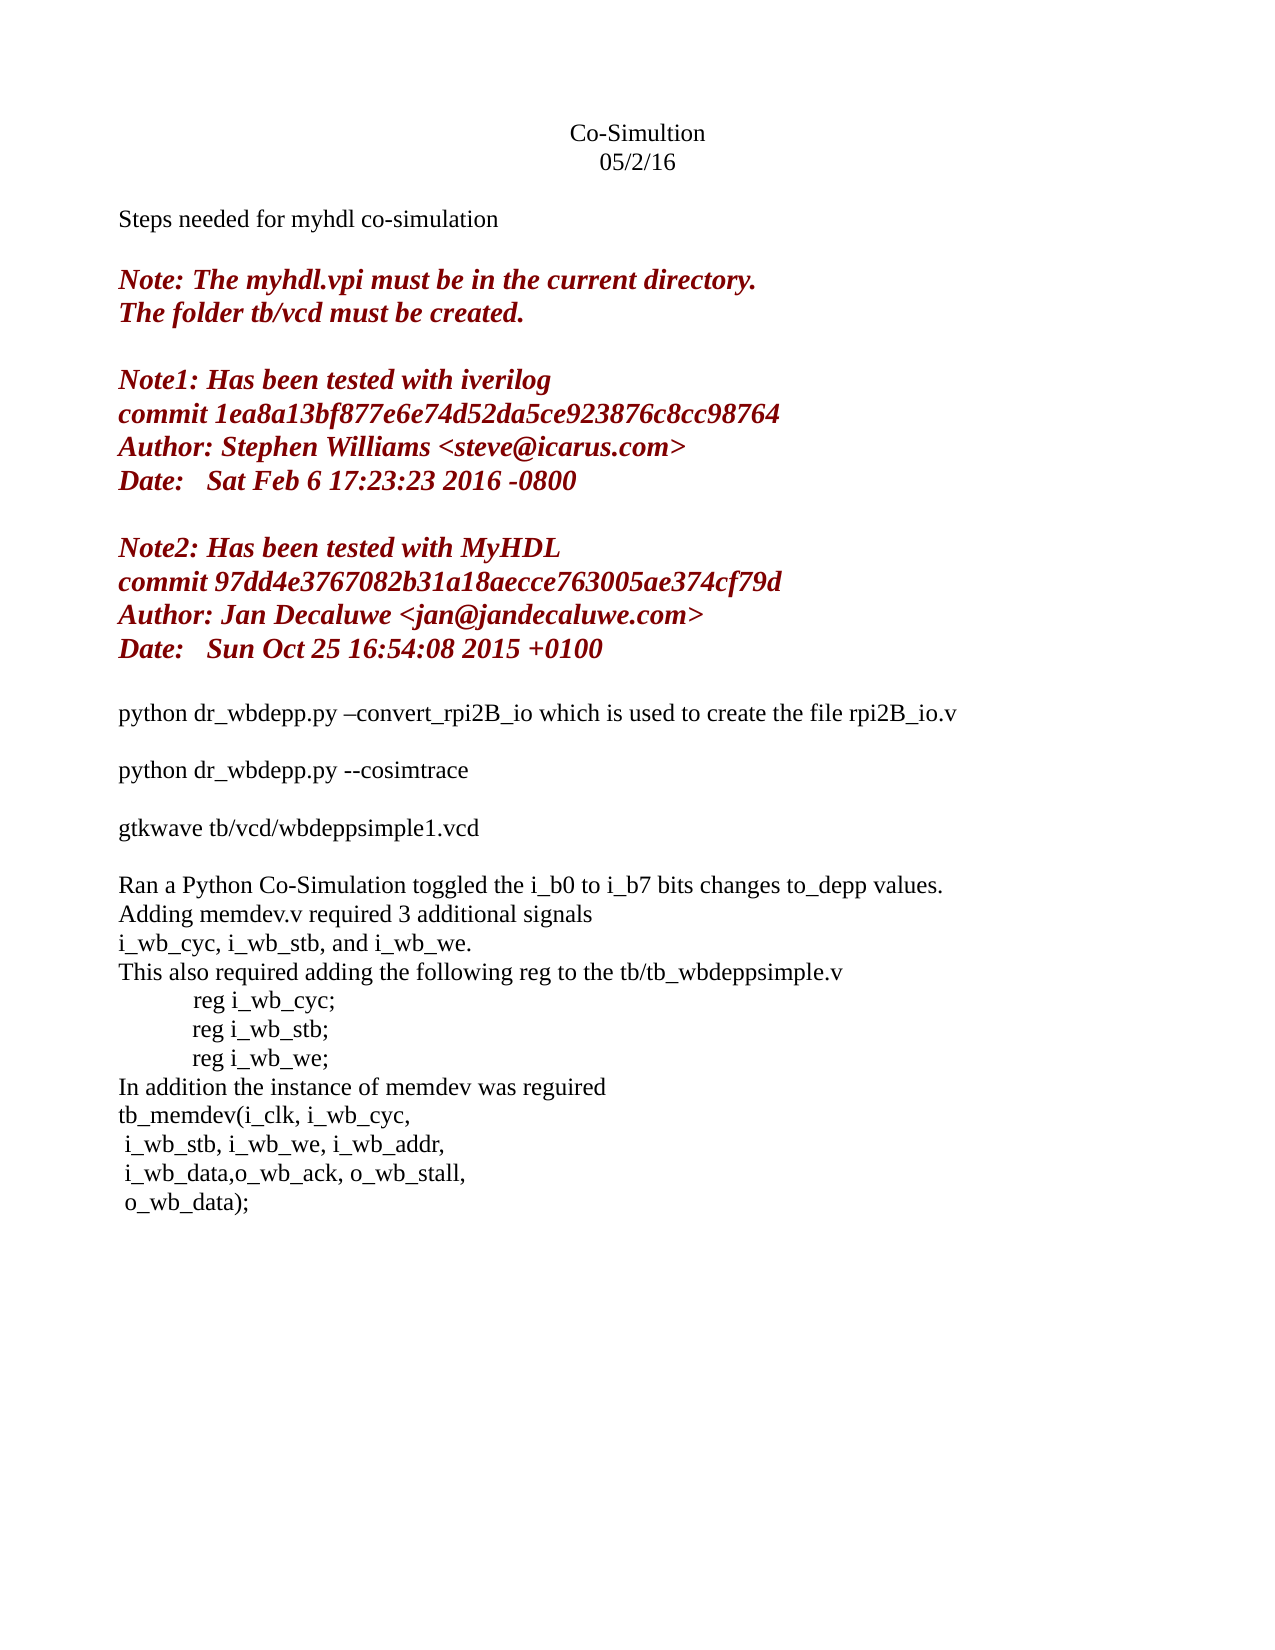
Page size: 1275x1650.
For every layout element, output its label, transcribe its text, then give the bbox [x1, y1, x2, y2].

text i_wb_stb, i_wb_we, i_wb_addr, [118, 1129, 1157, 1158]
text Author: Stephen Williams <steve@icarus.com> [118, 429, 1157, 463]
text Note2: Has been tested with MyHDL [118, 530, 1157, 564]
text i_wb_data,o_wb_ack, o_wb_stall, [118, 1158, 1157, 1187]
text reg i_wb_stb; [118, 1014, 1157, 1043]
text Date: Sun Oct 25 16:54:08 2015 +0100 [118, 631, 1157, 664]
text In addition the instance of memdev was reguired [118, 1072, 1157, 1100]
text i_wb_cyc, i_wb_stb, and i_wb_we. [118, 928, 1157, 957]
text reg i_wb_cyc; [118, 985, 1157, 1014]
text Note: The myhdl.vpi must be in the current directory. [118, 262, 1157, 295]
text Steps needed for myhdl co-simulation [118, 204, 1157, 233]
text Note1: Has been tested with iverilog [118, 362, 1157, 396]
text Co-Simultion [118, 118, 1157, 147]
text Author: Jan Decaluwe <jan@jandecaluwe.com> [118, 597, 1157, 631]
text reg i_wb_we; [118, 1043, 1157, 1072]
text This also required adding the following reg to the tb/tb_wbdeppsimple.v [118, 957, 1157, 985]
text tb_memdev(i_clk, i_wb_cyc, [118, 1100, 1157, 1129]
text python dr_wbdepp.py –convert_rpi2B_io which is used to create the file rpi2B_io.v [118, 698, 1157, 727]
text commit 97dd4e3767082b31a18aecce763005ae374cf79d [118, 564, 1157, 597]
text Date: Sat Feb 6 17:23:23 2016 -0800 [118, 463, 1157, 497]
text Adding memdev.v required 3 additional signals [118, 899, 1157, 928]
text commit 1ea8a13bf877e6e74d52da5ce923876c8cc98764 [118, 396, 1157, 429]
text gtkwave tb/vcd/wbdeppsimple1.vcd [118, 813, 1157, 842]
text Ran a Python Co-Simulation toggled the i_b0 to i_b7 bits changes to_depp values. [118, 870, 1157, 899]
text The folder tb/vcd must be created. [118, 295, 1157, 329]
text python dr_wbdepp.py --cosimtrace [118, 755, 1157, 784]
text 05/2/16 [118, 147, 1157, 176]
text o_wb_data); [118, 1187, 1157, 1215]
